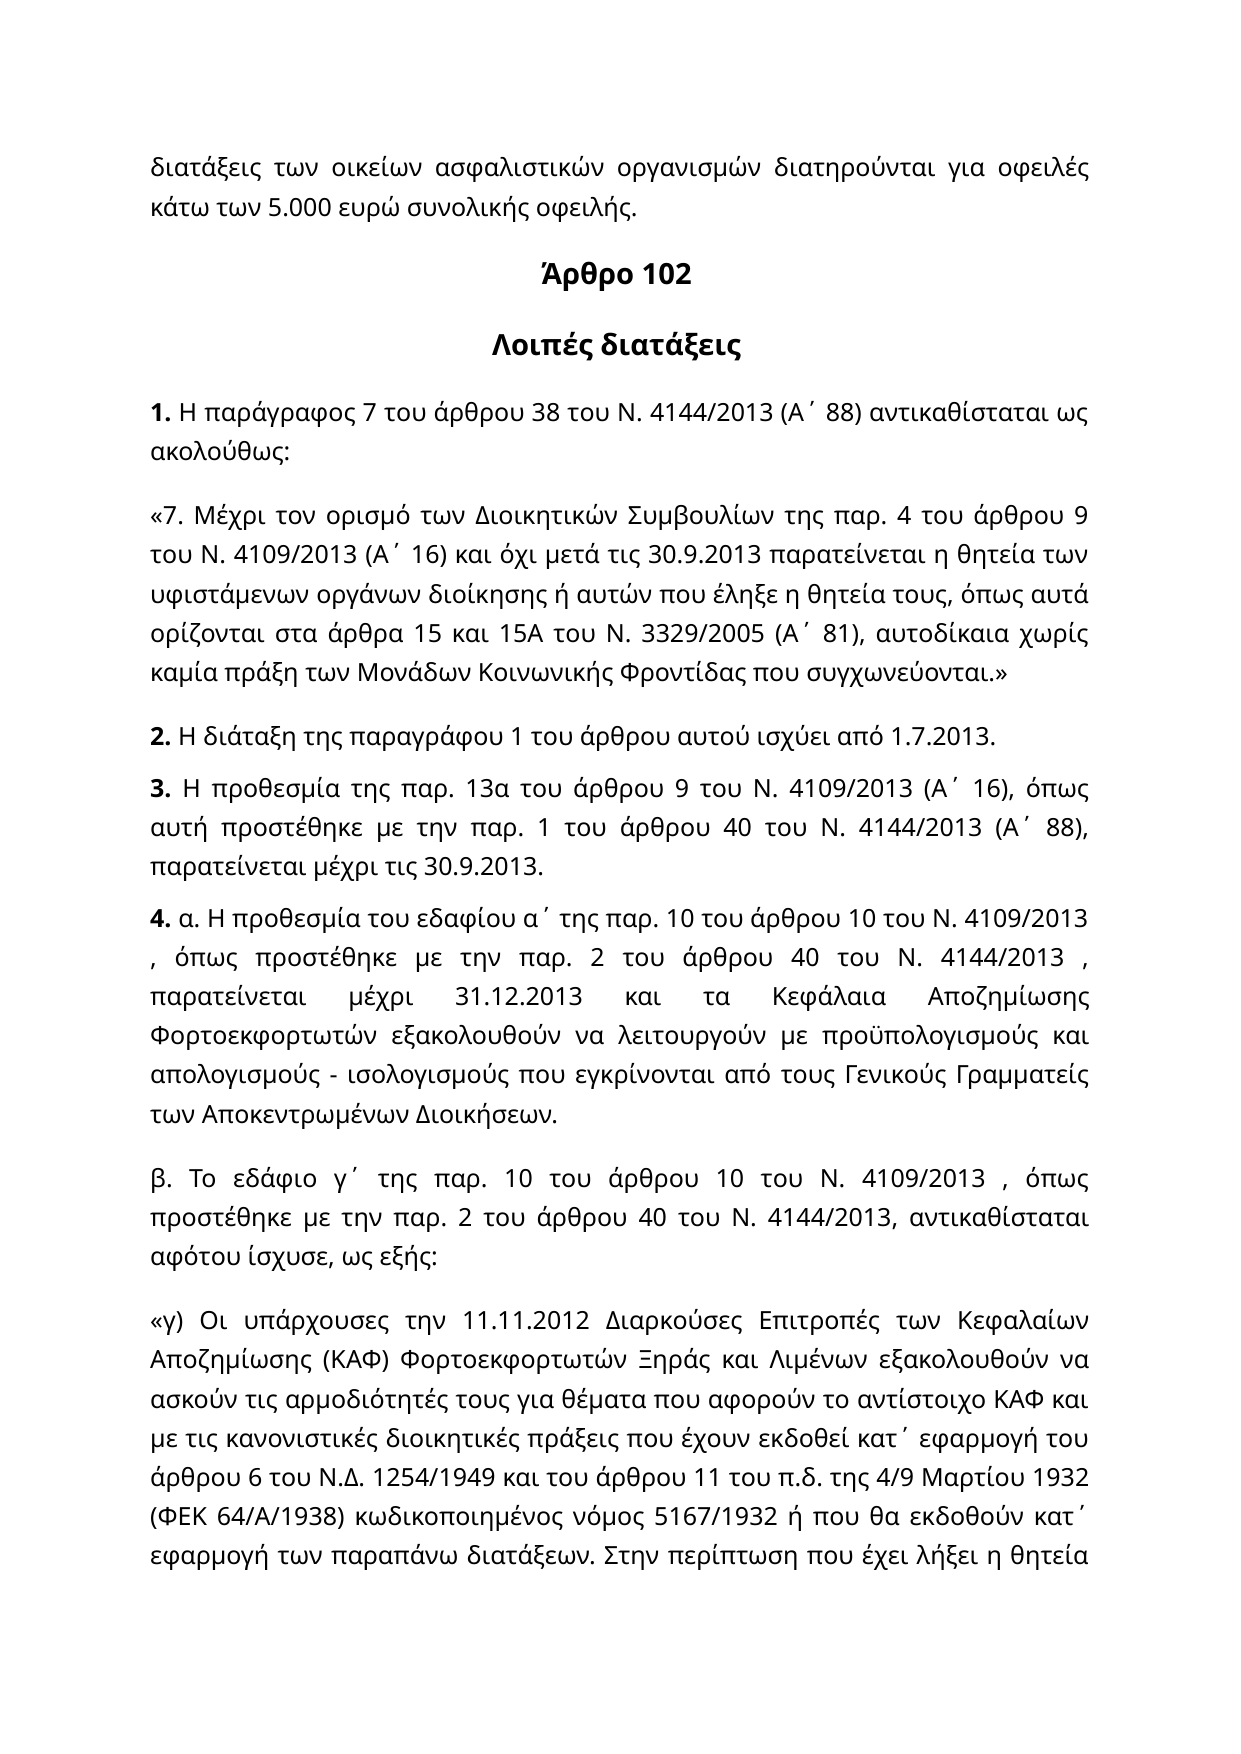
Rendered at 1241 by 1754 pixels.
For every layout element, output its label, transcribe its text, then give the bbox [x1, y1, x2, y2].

text 2. Η διάταξη της παραγράφου 1 του άρθρου αυτού ισχύει από 1.7.2013. [150, 719, 1090, 753]
subtitle Λοιπές διατάξεις [150, 324, 1090, 364]
subtitle Άρθρο 102 [150, 253, 1090, 293]
text «7. Μέχρι τον ορισμό των Διοικητικών Συμβουλίων της παρ. 4 του άρθρου 9 του Ν. 4109/2013 (Α΄ 16) και όχι μετά τις 30.9.2013 παρατείνεται η θητεία των υφιστάμενων οργάνων διοίκησης ή αυτών που έληξε η θητεία τους, όπως αυτά ορίζονται στα άρθρα 15 και 15Α του Ν. 3329/2005 (Α΄ 81), αυτοδίκαια χωρίς καμία πράξη των Μονάδων Κοινωνικής Φροντίδας που συγχωνεύονται.» [150, 498, 1090, 689]
text 4. α. Η προθεσμία του εδαφίου α΄ της παρ. 10 του άρθρου 10 του Ν. 4109/2013 , όπως προστέθηκε με την παρ. 2 του άρθρου 40 του Ν. 4144/2013 , παρατείνεται μέχρι 31.12.2013 και τα Κεφάλαια Αποζημίωσης Φορτοεκφορτωτών εξακολουθούν να λειτουργούν με προϋπολογισμούς και απολογισμούς - ισολογισμούς που εγκρίνονται από τους Γενικούς Γραμματείς των Αποκεντρωμένων Διοικήσεων. [150, 900, 1090, 1130]
text «γ) Οι υπάρχουσες την 11.11.2012 Διαρκούσες Επιτροπές των Κεφαλαίων Αποζημίωσης (ΚΑΦ) Φορτοεκφορτωτών Ξηράς και Λιμένων εξακολουθούν να ασκούν τις αρμοδιότητές τους για θέματα που αφορούν το αντίστοιχο ΚΑΦ και με τις κανονιστικές διοικητικές πράξεις που έχουν εκδοθεί κατ΄ εφαρμογή του άρθρου 6 του Ν.Δ. 1254/1949 και του άρθρου 11 του π.δ. της 4/9 Μαρτίου 1932 (ΦΕΚ 64/Α/1938) κωδικοποιημένος νόμος 5167/1932 ή που θα εκδοθούν κατ΄ εφαρμογή των παραπάνω διατάξεων. Στην περίπτωση που έχει λήξει η θητεία [150, 1303, 1090, 1572]
text 3. Η προθεσμία της παρ. 13α του άρθρου 9 του Ν. 4109/2013 (Α΄ 16), όπως αυτή προστέθηκε με την παρ. 1 του άρθρου 40 του Ν. 4144/2013 (Α΄ 88), παρατείνεται μέχρι τις 30.9.2013. [150, 770, 1090, 883]
text διατάξεις των οικείων ασφαλιστικών οργανισμών διατηρούνται για οφειλές κάτω των 5.000 ευρώ συνολικής οφειλής. [150, 150, 1090, 223]
text 1. Η παράγραφος 7 του άρθρου 38 του Ν. 4144/2013 (Α΄ 88) αντικαθίσταται ως ακολούθως: [150, 394, 1090, 468]
text β. Το εδάφιο γ΄ της παρ. 10 του άρθρου 10 του Ν. 4109/2013 , όπως προστέθηκε με την παρ. 2 του άρθρου 40 του Ν. 4144/2013, αντικαθίσταται αφότου ίσχυσε, ως εξής: [150, 1160, 1090, 1273]
